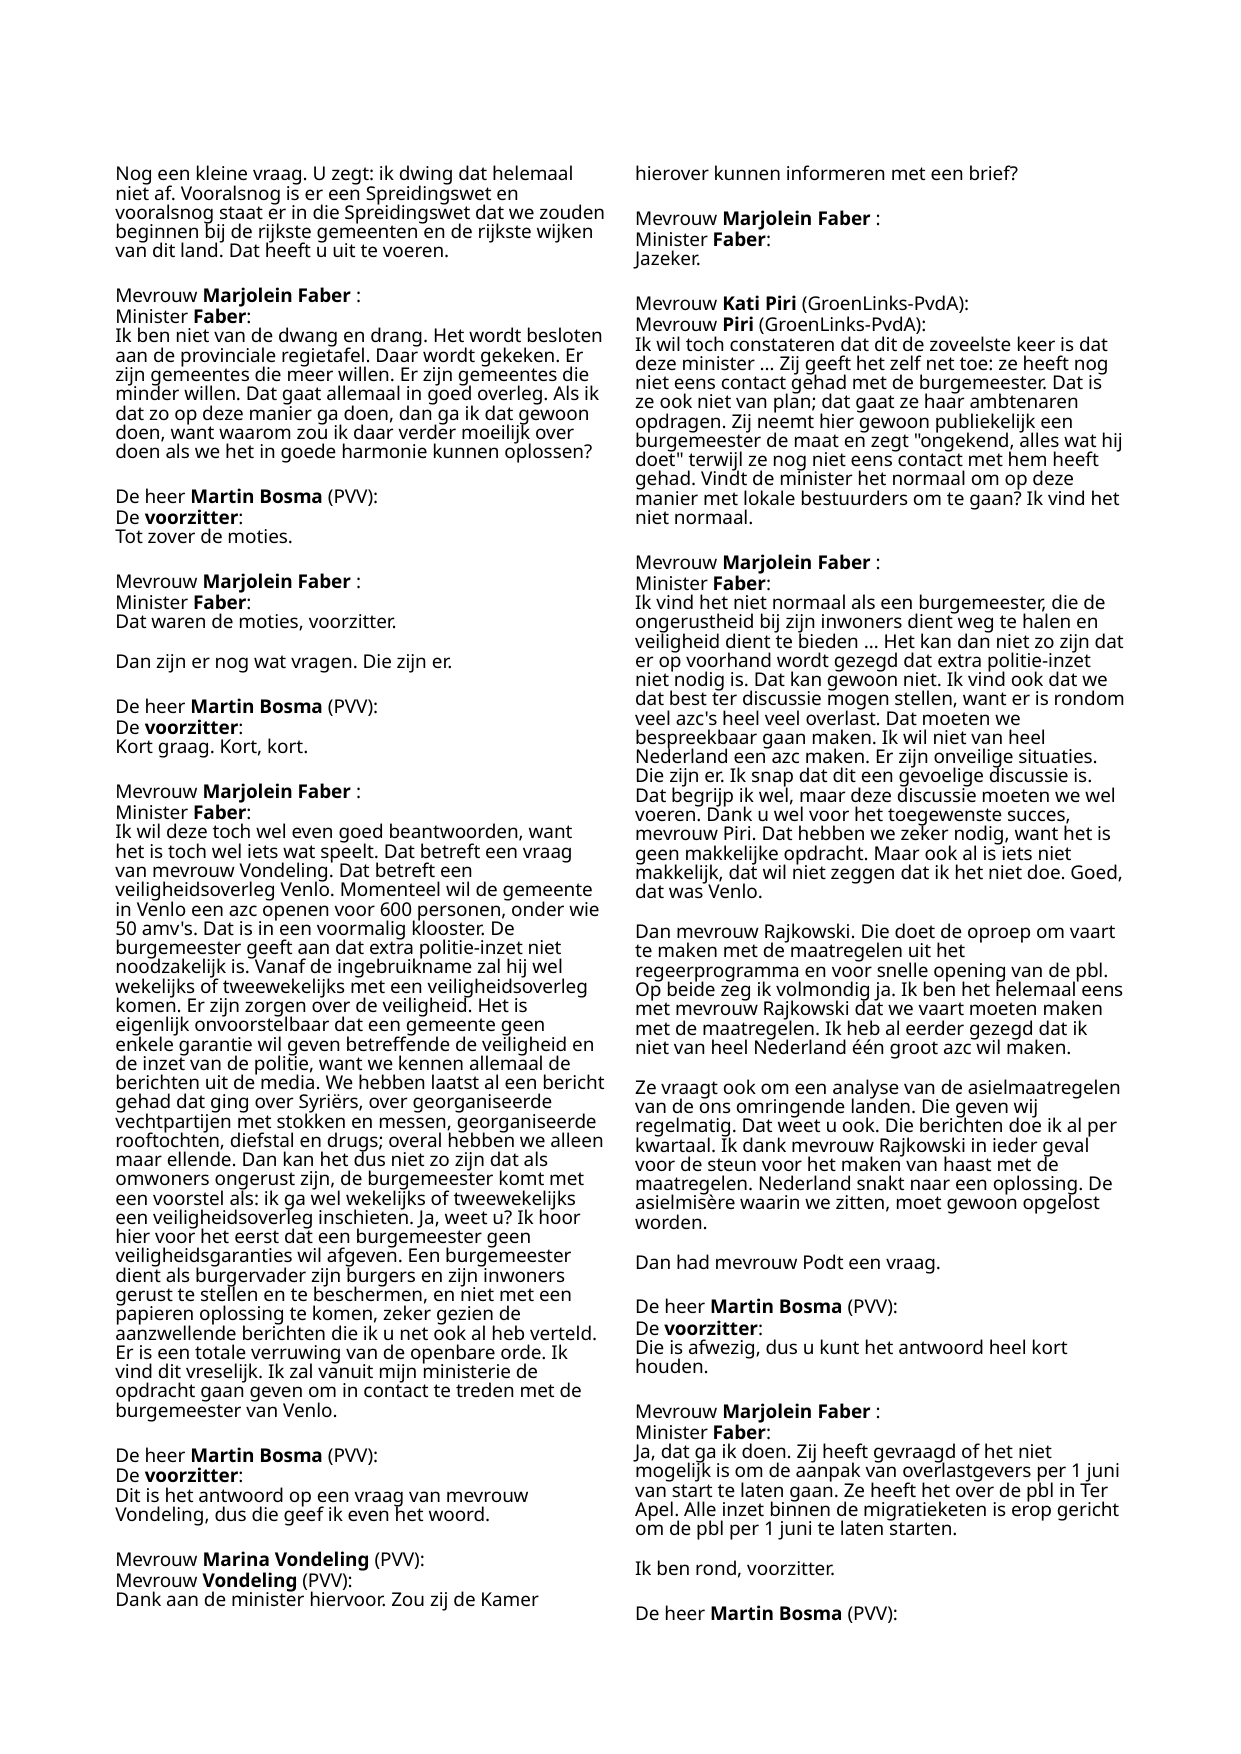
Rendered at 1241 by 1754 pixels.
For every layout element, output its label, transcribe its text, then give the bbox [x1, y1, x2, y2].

text Ik wil toch constateren dat dit de zoveelste keer is dat deze minister … Zij geeft het zelf net toe: ze heeft nog niet eens contact gehad met de burgemeester. Dat is ze ook niet van plan; dat gaat ze haar ambtenaren opdragen. Zij neemt hier gewoon publiekelijk een burgemeester de maat en zegt "ongekend, alles wat hij doet" terwijl ze nog niet eens contact met hem heeft gehad. Vindt de minister het normaal om op deze manier met lokale bestuurders om te gaan? Ik vind het niet normaal. [635, 336, 1125, 528]
text Minister Faber: [115, 308, 605, 327]
text De heer Martin Bosma (PVV): [635, 1294, 1125, 1319]
text Mevrouw Marjolein Faber : [635, 549, 1125, 575]
text Ja, dat ga ik doen. Zij heeft gevraagd of het niet mogelijk is om de aanpak van overlastgevers per 1 juni van start te laten gaan. Ze heeft het over de pbl in Ter Apel. Alle inzet binnen de migratieketen is erop gericht om de pbl per 1 juni te laten starten. [635, 1443, 1125, 1539]
text Dan had mevrouw Podt een vraag. [635, 1254, 1125, 1273]
text Mevrouw Marjolein Faber : [115, 568, 605, 594]
text Dan zijn er nog wat vragen. Die zijn er. [115, 653, 605, 673]
text Ik ben rond, voorzitter. [635, 1560, 1125, 1579]
text De heer Martin Bosma (PVV): [115, 693, 605, 719]
text Dan mevrouw Rajkowski. Die doet de oproep om vaart te maken met de maatregelen uit het regeerprogramma en voor snelle opening van de pbl. Op beide zeg ik volmondig ja. Ik ben het helemaal eens met mevrouw Rajkowski dat we vaart moeten maken met de maatregelen. Ik heb al eerder gezegd dat ik niet van heel Nederland één groot azc wil maken. [635, 923, 1125, 1058]
text De heer Martin Bosma (PVV): [115, 1442, 605, 1467]
text Mevrouw Marjolein Faber : [635, 1398, 1125, 1424]
text Nog een kleine vraag. U zegt: ik dwing dat helemaal niet af. Vooralsnog is er een Spreidingswet en vooralsnog staat er in die Spreidingswet dat we zouden beginnen bij de rijkste gemeenten en de rijkste wijken van dit land. Dat heeft u uit te voeren. [115, 165, 605, 262]
text Ik vind het niet normaal als een burgemeester, die de ongerustheid bij zijn inwoners dient weg te halen en veiligheid dient te bieden … Het kan dan niet zo zijn dat er op voorhand wordt gezegd dat extra politie-inzet niet nodig is. Dat kan gewoon niet. Ik vind ook dat we dat best ter discussie mogen stellen, want er is rondom veel azc's heel veel overlast. Dat moeten we bespreekbaar gaan maken. Ik wil niet van heel Nederland een azc maken. Er zijn onveilige situaties. Die zijn er. Ik snap dat dit een gevoelige discussie is. Dat begrijp ik wel, maar deze discussie moeten we wel voeren. Dank u wel voor het toegewenste succes, mevrouw Piri. Dat hebben we zeker nodig, want het is geen makkelijke opdracht. Maar ook al is iets niet makkelijk, dat wil niet zeggen dat ik het niet doe. Goed, dat was Venlo. [635, 594, 1125, 902]
text Minister Faber: [635, 231, 1125, 250]
text Minister Faber: [635, 575, 1125, 594]
text Jazeker. [635, 250, 1125, 270]
text Dank aan de minister hiervoor. Zou zij de Kamer [115, 1591, 605, 1610]
text De heer Martin Bosma (PVV): [635, 1600, 1125, 1626]
text Mevrouw Piri (GroenLinks-PvdA): [635, 316, 1125, 336]
text De voorzitter: [115, 509, 605, 528]
text Ik ben niet van de dwang en drang. Het wordt besloten aan de provinciale regietafel. Daar wordt gekeken. Er zijn gemeentes die meer willen. Er zijn gemeentes die minder willen. Dat gaat allemaal in goed overleg. Als ik dat zo op deze manier ga doen, dan ga ik dat gewoon doen, want waarom zou ik daar verder moeilijk over doen als we het in goede harmonie kunnen oplossen? [115, 327, 605, 462]
text Tot zover de moties. [115, 528, 605, 547]
text Minister Faber: [115, 594, 605, 613]
text De heer Martin Bosma (PVV): [115, 483, 605, 509]
text Ik wil deze toch wel even goed beantwoorden, want het is toch wel iets wat speelt. Dat betreft een vraag van mevrouw Vondeling. Dat betreft een veiligheidsoverleg Venlo. Momenteel wil de gemeente in Venlo een azc openen voor 600 personen, onder wie 50 amv's. Dat is in een voormalig klooster. De burgemeester geeft aan dat extra politie-inzet niet noodzakelijk is. Vanaf de ingebruikname zal hij wel wekelijks of tweewekelijks met een veiligheidsoverleg komen. Er zijn zorgen over de veiligheid. Het is eigenlijk onvoorstelbaar dat een gemeente geen enkele garantie wil geven betreffende de veiligheid en de inzet van de politie, want we kennen allemaal de berichten uit de media. We hebben laatst al een bericht gehad dat ging over Syriërs, over georganiseerde vechtpartijen met stokken en messen, georganiseerde rooftochten, diefstal en drugs; overal hebben we alleen maar ellende. Dan kan het dus niet zo zijn dat als omwoners ongerust zijn, de burgemeester komt met een voorstel als: ik ga wel wekelijks of tweewekelijks een veiligheidsoverleg inschieten. Ja, weet u? Ik hoor hier voor het eerst dat een burgemeester geen veiligheidsgaranties wil afgeven. Een burgemeester dient als burgervader zijn burgers en zijn inwoners gerust te stellen en te beschermen, en niet met een papieren oplossing te komen, zeker gezien de aanzwellende berichten die ik u net ook al heb verteld. Er is een totale verruwing van de openbare orde. Ik vind dit vreselijk. Ik zal vanuit mijn ministerie de opdracht gaan geven om in contact te treden met de burgemeester van Venlo. [115, 823, 605, 1421]
text hierover kunnen informeren met een brief? [635, 165, 1125, 184]
text Die is afwezig, dus u kunt het antwoord heel kort houden. [635, 1339, 1125, 1377]
text Minister Faber: [635, 1424, 1125, 1443]
text Mevrouw Marjolein Faber : [115, 282, 605, 308]
text Mevrouw Vondeling (PVV): [115, 1572, 605, 1591]
text Dit is het antwoord op een vraag van mevrouw Vondeling, dus die geef ik even het woord. [115, 1487, 605, 1525]
text Ze vraagt ook om een analyse van de asielmaatregelen van de ons omringende landen. Die geven wij regelmatig. Dat weet u ook. Die berichten doe ik al per kwartaal. Ik dank mevrouw Rajkowski in ieder geval voor de steun voor het maken van haast met de maatregelen. Nederland snakt naar een oplossing. De asielmisère waarin we zitten, moet gewoon opgelost worden. [635, 1079, 1125, 1233]
text Kort graag. Kort, kort. [115, 738, 605, 758]
text De voorzitter: [635, 1319, 1125, 1339]
text Mevrouw Marjolein Faber : [115, 778, 605, 804]
text Mevrouw Kati Piri (GroenLinks-PvdA): [635, 291, 1125, 316]
text Minister Faber: [115, 804, 605, 823]
text Dat waren de moties, voorzitter. [115, 613, 605, 633]
text Mevrouw Marina Vondeling (PVV): [115, 1546, 605, 1572]
text Mevrouw Marjolein Faber : [635, 205, 1125, 231]
text De voorzitter: [115, 1467, 605, 1487]
text De voorzitter: [115, 719, 605, 738]
